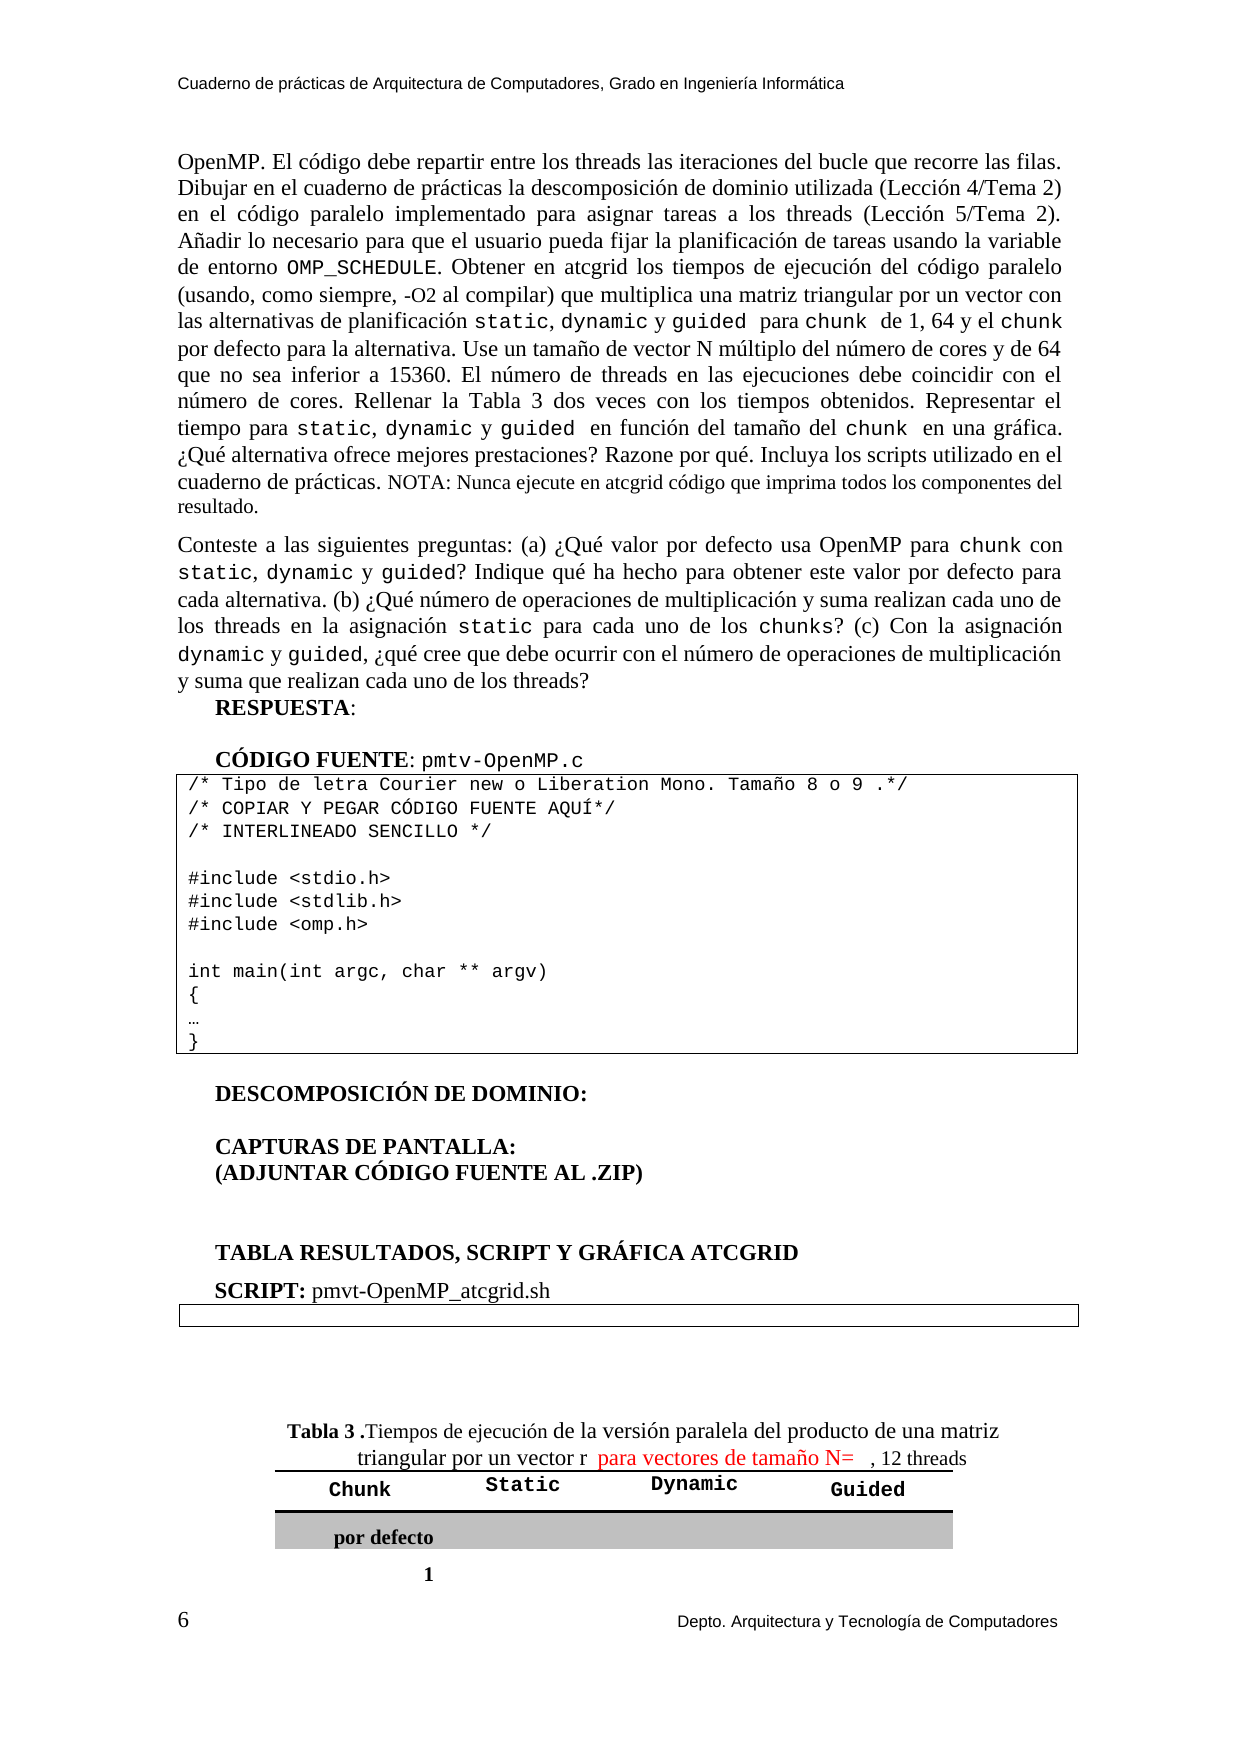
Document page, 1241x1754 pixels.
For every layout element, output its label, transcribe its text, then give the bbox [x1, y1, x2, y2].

table_header /* Tipo de letra Courier new o Liberation Mono. Tamaño 8 o 9 .*/ /* COPIAR Y PEGAR CÓDIGO FUENTE AQUÍ*/ /* INTERLINEADO SENCILLO */ #include <stdio.h> #include <stdlib.h> #include <omp.h> int main(int argc, char ** argv) { … } [177, 775, 1077, 1053]
table_cell [953, 1470, 1034, 1586]
table_cell [445, 1549, 606, 1586]
table_cell [606, 1513, 783, 1549]
table_header Dynamic [606, 1472, 783, 1510]
table_cell [783, 1549, 953, 1586]
table_header Static [445, 1472, 606, 1510]
table_cell 1 [275, 1549, 445, 1586]
table_header Chunk [275, 1472, 445, 1510]
table_cell por defecto [275, 1513, 445, 1549]
table_cell [177, 1470, 275, 1586]
text (ADJUNTAR CÓDIGO FUENTE AL .ZIP) [215, 1159, 1063, 1186]
text RESPUESTA: [215, 694, 1063, 720]
text CAPTURAS DE PANTALLA: [215, 1133, 1063, 1159]
list OpenMP. El código debe repartir entre los threads las iteraciones del bucle que recorre las filas. Dibujar en el cuaderno de prácticas la descomposición de dominio utilizada (Lección 4/Tema 2) en el código paralelo implementado para asignar tareas a los threads (Lección 5/Tema 2). Añadir lo necesario para que el usuario pueda fijar la planificación de tareas usando la variable de entorno OMP_SCHEDULE. Obtener en atcgrid los tiempos de ejecución del código paralelo (usando, como siempre, -O2 al compilar) que multiplica una matriz triangular por un vector con las alternativas de planificación static, dynamic y guided para chunk de 1, 64 y el chunk por defecto para la alternativa. Use un tamaño de vector N múltiplo del número de cores y de 64 que no sea inferior a 15360. El número de threads en las ejecuciones debe coincidir con el número de cores. Rellenar la Tabla 3 dos veces con los tiempos obtenidos. Representar el tiempo para static, dynamic y guided en función del tamaño del chunk en una gráfica. ¿Qué alternativa ofrece mejores prestaciones? Razone por qué. Incluya los scripts utilizado en el cuaderno de prácticas. NOTA: Nunca ejecute en atcgrid código que imprima todos los componentes del resultado. [177, 148, 1063, 518]
text CÓDIGO FUENTE: pmtv-OpenMP.c [215, 746, 1063, 774]
table_header Tiempos de ejecución de la versión paralela del producto de una matriz triangular por un vector r para vectores de tamaño N= , 12 threads [177, 1392, 1034, 1470]
list Conteste a las siguientes preguntas: (a) ¿Qué valor por defecto usa OpenMP para chunk con static, dynamic y guided? Indique qué ha hecho para obtener este valor por defecto para cada alternativa. (b) ¿Qué número de operaciones de multiplicación y suma realizan cada uno de los threads en la asignación static para cada uno de los chunks? (c) Con la asignación dynamic y guided, ¿qué cree que debe ocurrir con el número de operaciones de multiplicación y suma que realizan cada uno de los threads? [177, 531, 1063, 694]
list SCRIPT: pmvt-OpenMP_atcgrid.sh [214, 1277, 1063, 1304]
table_cell [445, 1513, 606, 1549]
table_header [180, 1305, 1078, 1326]
table_cell [606, 1549, 783, 1586]
text TABLA RESULTADOS, SCRIPT Y GRÁFICA ATCGRID [215, 1238, 1063, 1265]
text DESCOMPOSICIÓN DE DOMINIO: [215, 1080, 1063, 1107]
table_cell [783, 1513, 953, 1549]
table_header Guided [783, 1472, 953, 1510]
